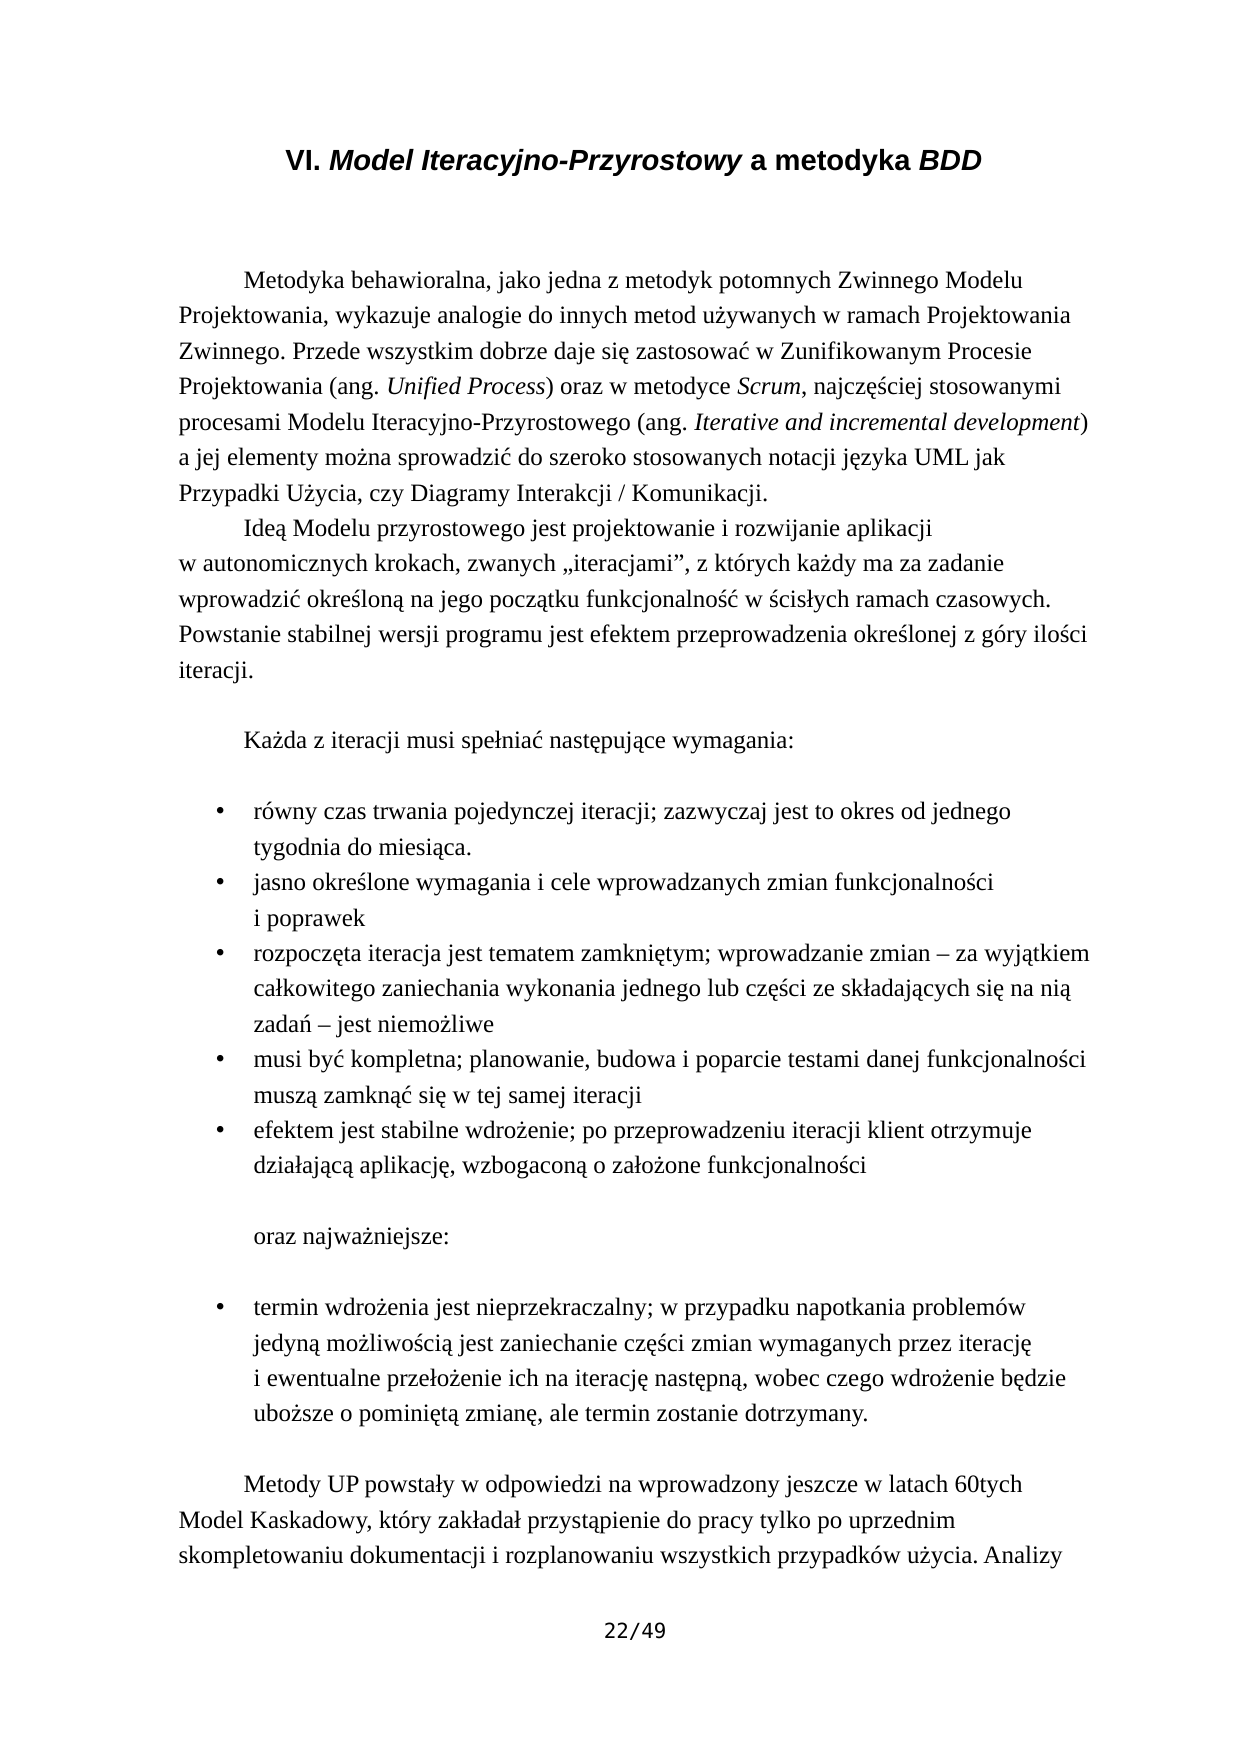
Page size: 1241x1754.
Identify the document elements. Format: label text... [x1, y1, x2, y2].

text VI. Model Iteracyjno-Przyrostowy a metodyka BDD [177, 143, 1093, 177]
text Każda z iteracji musi spełniać następujące wymagania: [178, 721, 1093, 756]
list efektem jest stabilne wdrożenie; po przeprowadzeniu iteracji klient otrzymuje działającą aplikację, wzbogaconą o założone funkcjonalności oraz najważniejsze: [216, 1110, 1093, 1287]
list równy czas trwania pojedynczej iteracji; zazwyczaj jest to okres od jednego tygodnia do miesiąca. [216, 791, 1093, 862]
list jasno określone wymagania i cele wprowadzanych zmian funkcjonalności i poprawek [216, 862, 1093, 933]
list termin wdrożenia jest nieprzekraczalny; w przypadku napotkania problemów jedyną możliwością jest zaniechanie części zmian wymaganych przez iterację i ewentualne przełożenie ich na iterację następną, wobec czego wdrożenie będzie uboższe o pominiętą zmianę, ale termin zostanie dotrzymany. [216, 1287, 1093, 1429]
text Metodyka behawioralna, jako jedna z metodyk potomnych Zwinnego Modelu Projektowania, wykazuje analogie do innych metod używanych w ramach Projektowania Zwinnego. Przede wszystkim dobrze daje się zastosować w Zunifikowanym Procesie Projektowania (ang. Unified Process) oraz w metodyce Scrum, najczęściej stosowanymi procesami Modelu Iteracyjno-Przyrostowego (ang. Iterative and incremental development) a jej elementy można sprowadzić do szeroko stosowanych notacji języka UML jak Przypadki Użycia, czy Diagramy Interakcji / Komunikacji. [178, 260, 1093, 508]
list musi być kompletna; planowanie, budowa i poparcie testami danej funkcjonalności muszą zamknąć się w tej samej iteracji [216, 1039, 1093, 1110]
list rozpoczęta iteracja jest tematem zamkniętym; wprowadzanie zmian – za wyjątkiem całkowitego zaniechania wykonania jednego lub części ze składających się na nią zadań – jest niemożliwe [216, 933, 1093, 1039]
text Ideą Modelu przyrostowego jest projektowanie i rozwijanie aplikacji w autonomicznych krokach, zwanych „iteracjami”, z których każdy ma za zadanie wprowadzić określoną na jego początku funkcjonalność w ścisłych ramach czasowych. Powstanie stabilnej wersji programu jest efektem przeprowadzenia określonej z góry ilości iteracji. [178, 508, 1093, 685]
text Metody UP powstały w odpowiedzi na wprowadzony jeszcze w latach 60tych Model Kaskadowy, który zakładał przystąpienie do pracy tylko po uprzednim skompletowaniu dokumentacji i rozplanowaniu wszystkich przypadków użycia. Analizy [178, 1464, 1093, 1571]
